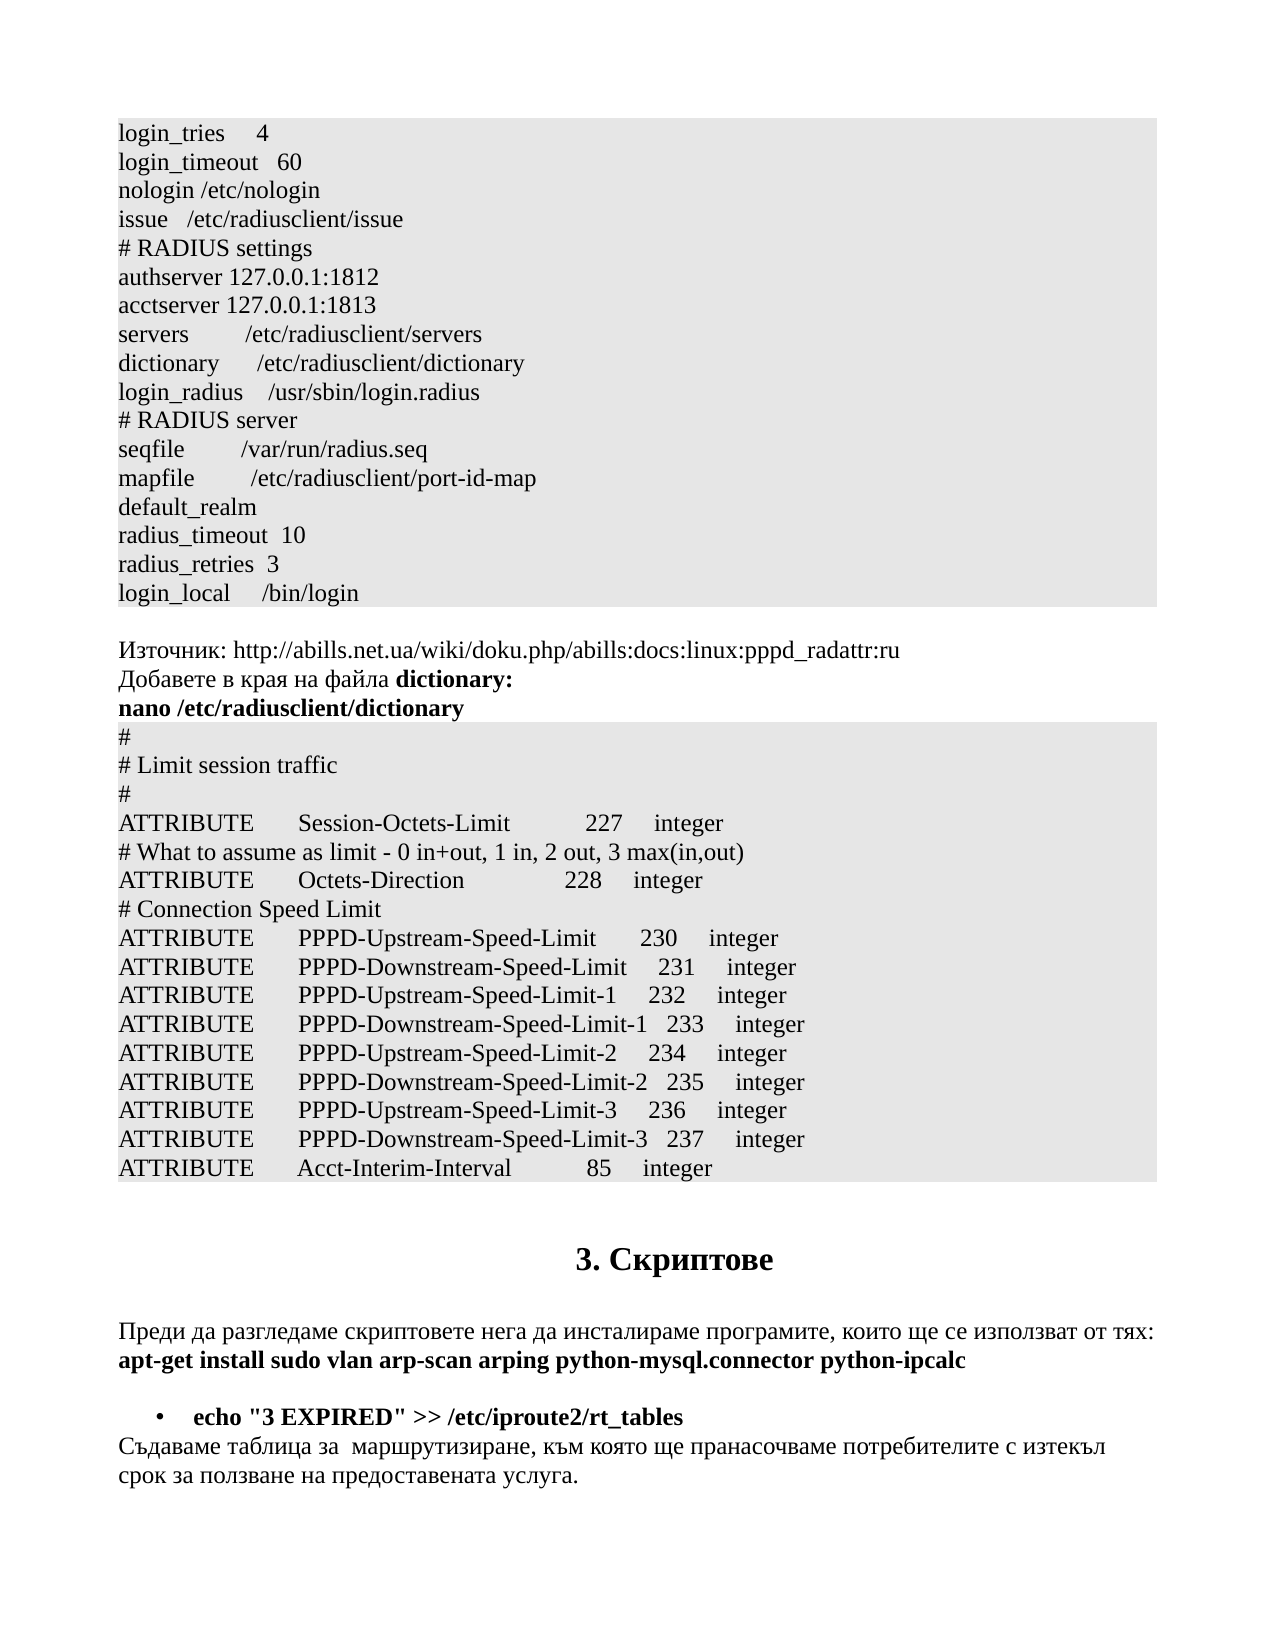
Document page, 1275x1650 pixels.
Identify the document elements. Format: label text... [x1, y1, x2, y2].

text nologin /etc/nologin [118, 176, 1157, 204]
list echo "3 EXPIRED" >> /etc/iproute2/rt_tables [156, 1402, 1157, 1431]
text # Limit session traffic [118, 751, 1157, 779]
text nano /etc/radiusclient/dictionary [118, 693, 1157, 722]
text # RADIUS server [118, 406, 1157, 434]
text 3. Скриптове [118, 1239, 1157, 1278]
text Преди да разгледаме скриптовете нега да инсталираме програмите, които ще се използват от тях: [118, 1316, 1157, 1345]
text Съдаваме таблица за маршрутизиране, към която ще пранасочваме потребителите с изтекъл срок за ползване на предоставената услуга. [118, 1431, 1157, 1488]
text Източник: http://abills.net.ua/wiki/doku.php/abills:docs:linux:pppd_radattr:ru [118, 636, 1157, 664]
text # [118, 779, 1157, 808]
text default_realm [118, 492, 1157, 521]
text radius_timeout 10 [118, 521, 1157, 549]
text login_local /bin/login [118, 578, 1157, 607]
text seqfile /var/run/radius.seq [118, 434, 1157, 463]
text acctserver 127.0.0.1:1813 [118, 291, 1157, 319]
text servers /etc/radiusclient/servers [118, 319, 1157, 348]
text login_timeout 60 [118, 147, 1157, 176]
text apt-get install sudo vlan arp-scan arping python-mysql.connector python-ipcalc [118, 1345, 1157, 1373]
text # What to assume as limit - 0 in+out, 1 in, 2 out, 3 max(in,out) [118, 837, 1157, 866]
text ATTRIBUTE PPPD-Downstream-Speed-Limit-1 233 integer [118, 1009, 1157, 1038]
text login_radius /usr/sbin/login.radius [118, 377, 1157, 406]
text ATTRIBUTE PPPD-Upstream-Speed-Limit-1 232 integer [118, 981, 1157, 1009]
text ATTRIBUTE PPPD-Downstream-Speed-Limit-2 235 integer [118, 1067, 1157, 1096]
text authserver 127.0.0.1:1812 [118, 262, 1157, 291]
text ATTRIBUTE PPPD-Upstream-Speed-Limit-3 236 integer [118, 1096, 1157, 1124]
text ATTRIBUTE Session-Octets-Limit 227 integer [118, 808, 1157, 837]
text ATTRIBUTE PPPD-Downstream-Speed-Limit 231 integer [118, 952, 1157, 981]
text Добавете в края на файла dictionary: [118, 664, 1157, 693]
text ATTRIBUTE Acct-Interim-Interval 85 integer [118, 1153, 1157, 1182]
text # Connection Speed Limit [118, 894, 1157, 923]
text ATTRIBUTE PPPD-Downstream-Speed-Limit-3 237 integer [118, 1124, 1157, 1153]
text dictionary /etc/radiusclient/dictionary [118, 348, 1157, 377]
text issue /etc/radiusclient/issue [118, 204, 1157, 233]
text # [118, 722, 1157, 751]
text ATTRIBUTE PPPD-Upstream-Speed-Limit 230 integer [118, 923, 1157, 952]
text mapfile /etc/radiusclient/port-id-map [118, 463, 1157, 492]
text ATTRIBUTE Octets-Direction 228 integer [118, 866, 1157, 894]
text # RADIUS settings [118, 233, 1157, 262]
text ATTRIBUTE PPPD-Upstream-Speed-Limit-2 234 integer [118, 1038, 1157, 1067]
text radius_retries 3 [118, 549, 1157, 578]
text login_tries 4 [118, 118, 1157, 147]
